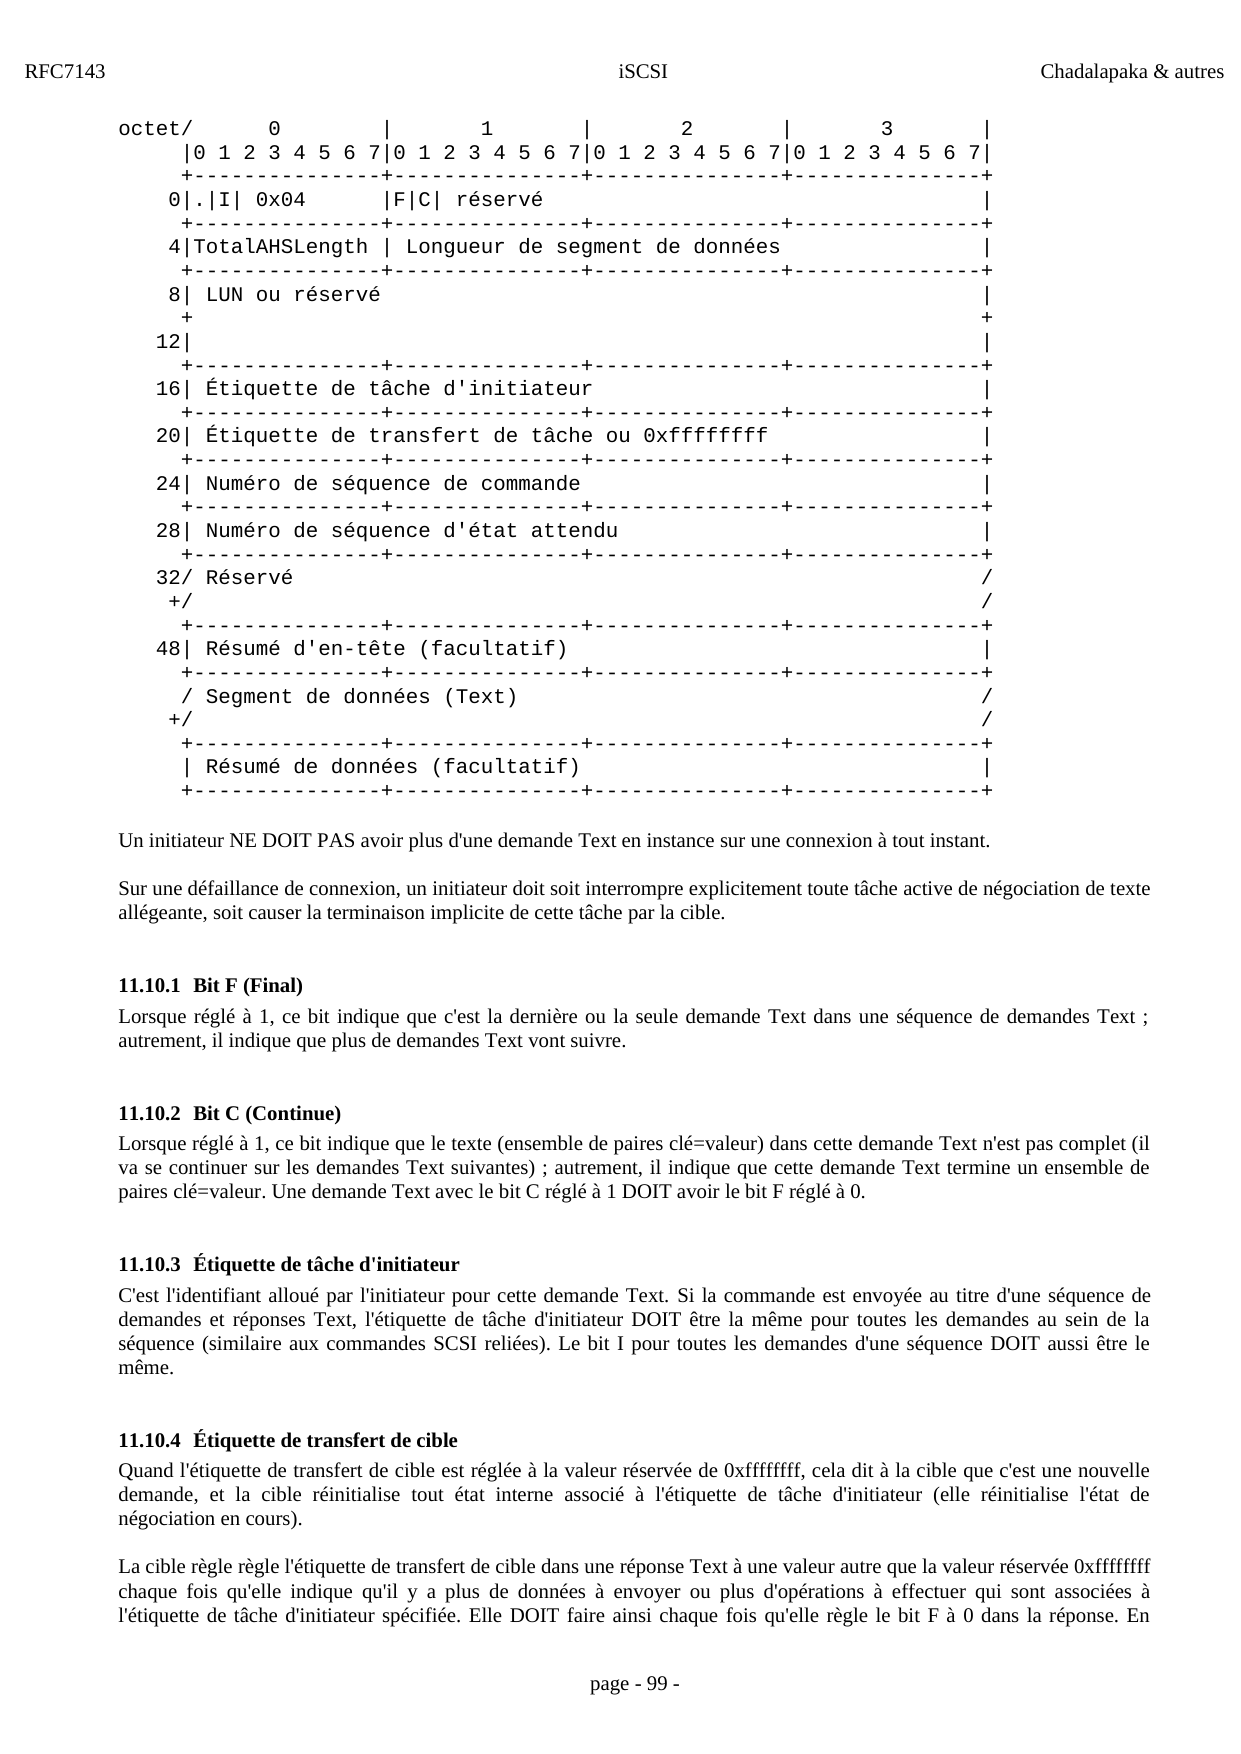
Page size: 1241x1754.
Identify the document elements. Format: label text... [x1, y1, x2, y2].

text +---------------+---------------+---------------+---------------+ [118, 733, 1152, 757]
text Lorsque réglé à 1, ce bit indique que c'est la dernière ou la seule demande Text dans une séquence de demandes Text ; autrement, il indique que plus de demandes Text vont suivre. [118, 1003, 1152, 1052]
text 12| | [118, 331, 1152, 354]
text 16| Étiquette de tâche d'initiateur | [118, 378, 1152, 402]
text +---------------+---------------+---------------+---------------+ [118, 615, 1152, 638]
text 32/ Réservé / [118, 567, 1152, 591]
text +---------------+---------------+---------------+---------------+ [118, 496, 1152, 520]
text 0|.|I| 0x04 |F|C| réservé | [118, 189, 1152, 213]
text | Résumé de données (facultatif) | [118, 757, 1152, 780]
text +---------------+---------------+---------------+---------------+ [118, 780, 1152, 804]
text +---------------+---------------+---------------+---------------+ [118, 354, 1152, 378]
text |0 1 2 3 4 5 6 7|0 1 2 3 4 5 6 7|0 1 2 3 4 5 6 7|0 1 2 3 4 5 6 7| [118, 142, 1152, 165]
subtitle 11.10.1 Bit F (Final) [118, 973, 1152, 997]
subtitle 11.10.3 Étiquette de tâche d'initiateur [118, 1252, 1152, 1276]
text +/ / [118, 591, 1152, 615]
text +---------------+---------------+---------------+---------------+ [118, 213, 1152, 236]
text octet/ 0 | 1 | 2 | 3 | [118, 118, 1152, 142]
text +---------------+---------------+---------------+---------------+ [118, 402, 1152, 426]
text C'est l'identifiant alloué par l'initiateur pour cette demande Text. Si la commande est envoyée au titre d'une séquence de demandes et réponses Text, l'étiquette de tâche d'initiateur DOIT être la même pour toutes les demandes au sein de la séquence (similaire aux commandes SCSI reliées). Le bit I pour toutes les demandes d'une séquence DOIT aussi être le même. [118, 1283, 1152, 1379]
text Un initiateur NE DOIT PAS avoir plus d'une demande Text en instance sur une connexion à tout instant. [118, 828, 1152, 852]
text 48| Résumé d'en-tête (facultatif) | [118, 638, 1152, 662]
text 20| Étiquette de transfert de tâche ou 0xffffffff | [118, 426, 1152, 449]
text 24| Numéro de séquence de commande | [118, 473, 1152, 496]
text +---------------+---------------+---------------+---------------+ [118, 662, 1152, 686]
text La cible règle règle l'étiquette de transfert de cible dans une réponse Text à une valeur autre que la valeur réservée 0xffffffff chaque fois qu'elle indique qu'il y a plus de données à envoyer ou plus d'opérations à effectuer qui sont associées à l'étiquette de tâche d'initiateur spécifiée. Elle DOIT faire ainsi chaque fois qu'elle règle le bit F à 0 dans la réponse. En [118, 1554, 1152, 1627]
subtitle 11.10.4 Étiquette de transfert de cible [118, 1428, 1152, 1452]
text +---------------+---------------+---------------+---------------+ [118, 260, 1152, 284]
text 8| LUN ou réservé | [118, 284, 1152, 307]
text +---------------+---------------+---------------+---------------+ [118, 449, 1152, 473]
text + + [118, 307, 1152, 331]
text +/ / [118, 709, 1152, 733]
text / Segment de données (Text) / [118, 686, 1152, 709]
text Quand l'étiquette de transfert de cible est réglée à la valeur réservée de 0xffffffff, cela dit à la cible que c'est une nouvelle demande, et la cible réinitialise tout état interne associé à l'étiquette de tâche d'initiateur (elle réinitialise l'état de négociation en cours). [118, 1458, 1152, 1530]
subtitle 11.10.2 Bit C (Continue) [118, 1101, 1152, 1125]
text +---------------+---------------+---------------+---------------+ [118, 544, 1152, 567]
text +---------------+---------------+---------------+---------------+ [118, 165, 1152, 189]
text Lorsque réglé à 1, ce bit indique que le texte (ensemble de paires clé=valeur) dans cette demande Text n'est pas complet (il va se continuer sur les demandes Text suivantes) ; autrement, il indique que cette demande Text termine un ensemble de paires clé=valeur. Une demande Text avec le bit C réglé à 1 DOIT avoir le bit F réglé à 0. [118, 1131, 1152, 1203]
text 4|TotalAHSLength | Longueur de segment de données | [118, 236, 1152, 260]
text Sur une défaillance de connexion, un initiateur doit soit interrompre explicitement toute tâche active de négociation de texte allégeante, soit causer la terminaison implicite de cette tâche par la cible. [118, 876, 1152, 924]
text 28| Numéro de séquence d'état attendu | [118, 520, 1152, 544]
